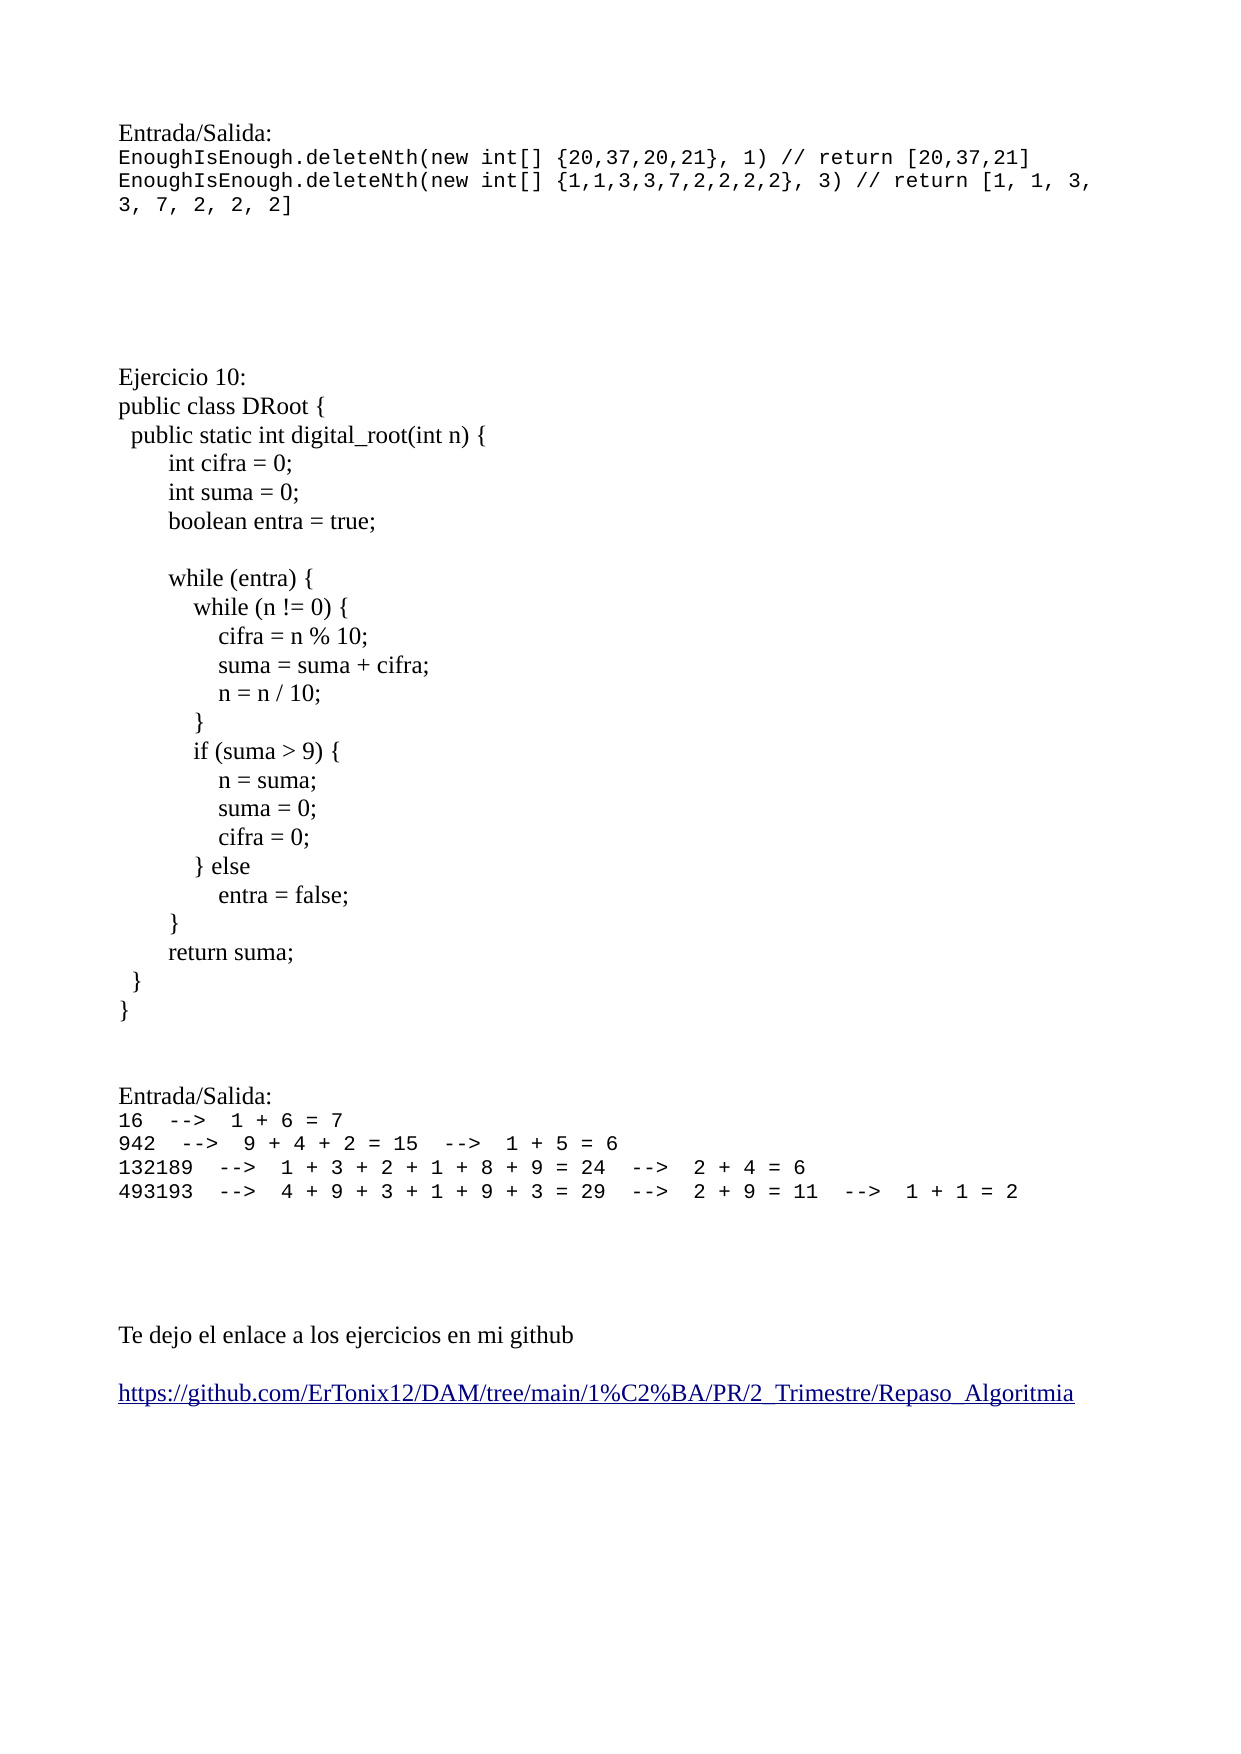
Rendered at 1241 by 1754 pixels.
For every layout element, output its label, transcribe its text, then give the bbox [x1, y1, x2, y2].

text if (suma > 9) { [118, 736, 1122, 765]
text 942 --> 9 + 4 + 2 = 15 --> 1 + 5 = 6 [118, 1133, 1122, 1157]
text return suma; [118, 937, 1122, 966]
text EnoughIsEnough.deleteNth(new int[] {1,1,3,3,7,2,2,2,2}, 3) // return [1, 1, 3, 3, 7, 2, 2, 2] [118, 171, 1122, 218]
text Entrada/Salida: [118, 1081, 1122, 1110]
text https://github.com/ErTonix12/DAM/tree/main/1%C2%BA/PR/2_Trimestre/Repaso_Algoritmia [118, 1378, 1122, 1406]
text 132189 --> 1 + 3 + 2 + 1 + 8 + 9 = 24 --> 2 + 4 = 6 [118, 1157, 1122, 1181]
text public class DRoot { [118, 391, 1122, 420]
text Entrada/Salida: [118, 118, 1122, 147]
text EnoughIsEnough.deleteNth(new int[] {20,37,20,21}, 1) // return [20,37,21] [118, 147, 1122, 171]
text entra = false; [118, 880, 1122, 908]
text public static int digital_root(int n) { [118, 420, 1122, 448]
text cifra = n % 10; [118, 621, 1122, 650]
text Te dejo el enlace a los ejercicios en mi github [118, 1320, 1122, 1349]
text 493193 --> 4 + 9 + 3 + 1 + 9 + 3 = 29 --> 2 + 9 = 11 --> 1 + 1 = 2 [118, 1181, 1122, 1204]
text suma = suma + cifra; [118, 650, 1122, 678]
text } [118, 908, 1122, 937]
text 16 --> 1 + 6 = 7 [118, 1110, 1122, 1133]
text while (entra) { [118, 563, 1122, 592]
text boolean entra = true; [118, 506, 1122, 535]
text cifra = 0; [118, 822, 1122, 851]
text suma = 0; [118, 793, 1122, 822]
text n = suma; [118, 765, 1122, 793]
text n = n / 10; [118, 678, 1122, 707]
text } [118, 966, 1122, 995]
text } else [118, 851, 1122, 880]
text } [118, 707, 1122, 736]
text Ejercicio 10: [118, 362, 1122, 391]
text } [118, 995, 1122, 1023]
text int suma = 0; [118, 477, 1122, 506]
text int cifra = 0; [118, 448, 1122, 477]
text while (n != 0) { [118, 592, 1122, 621]
